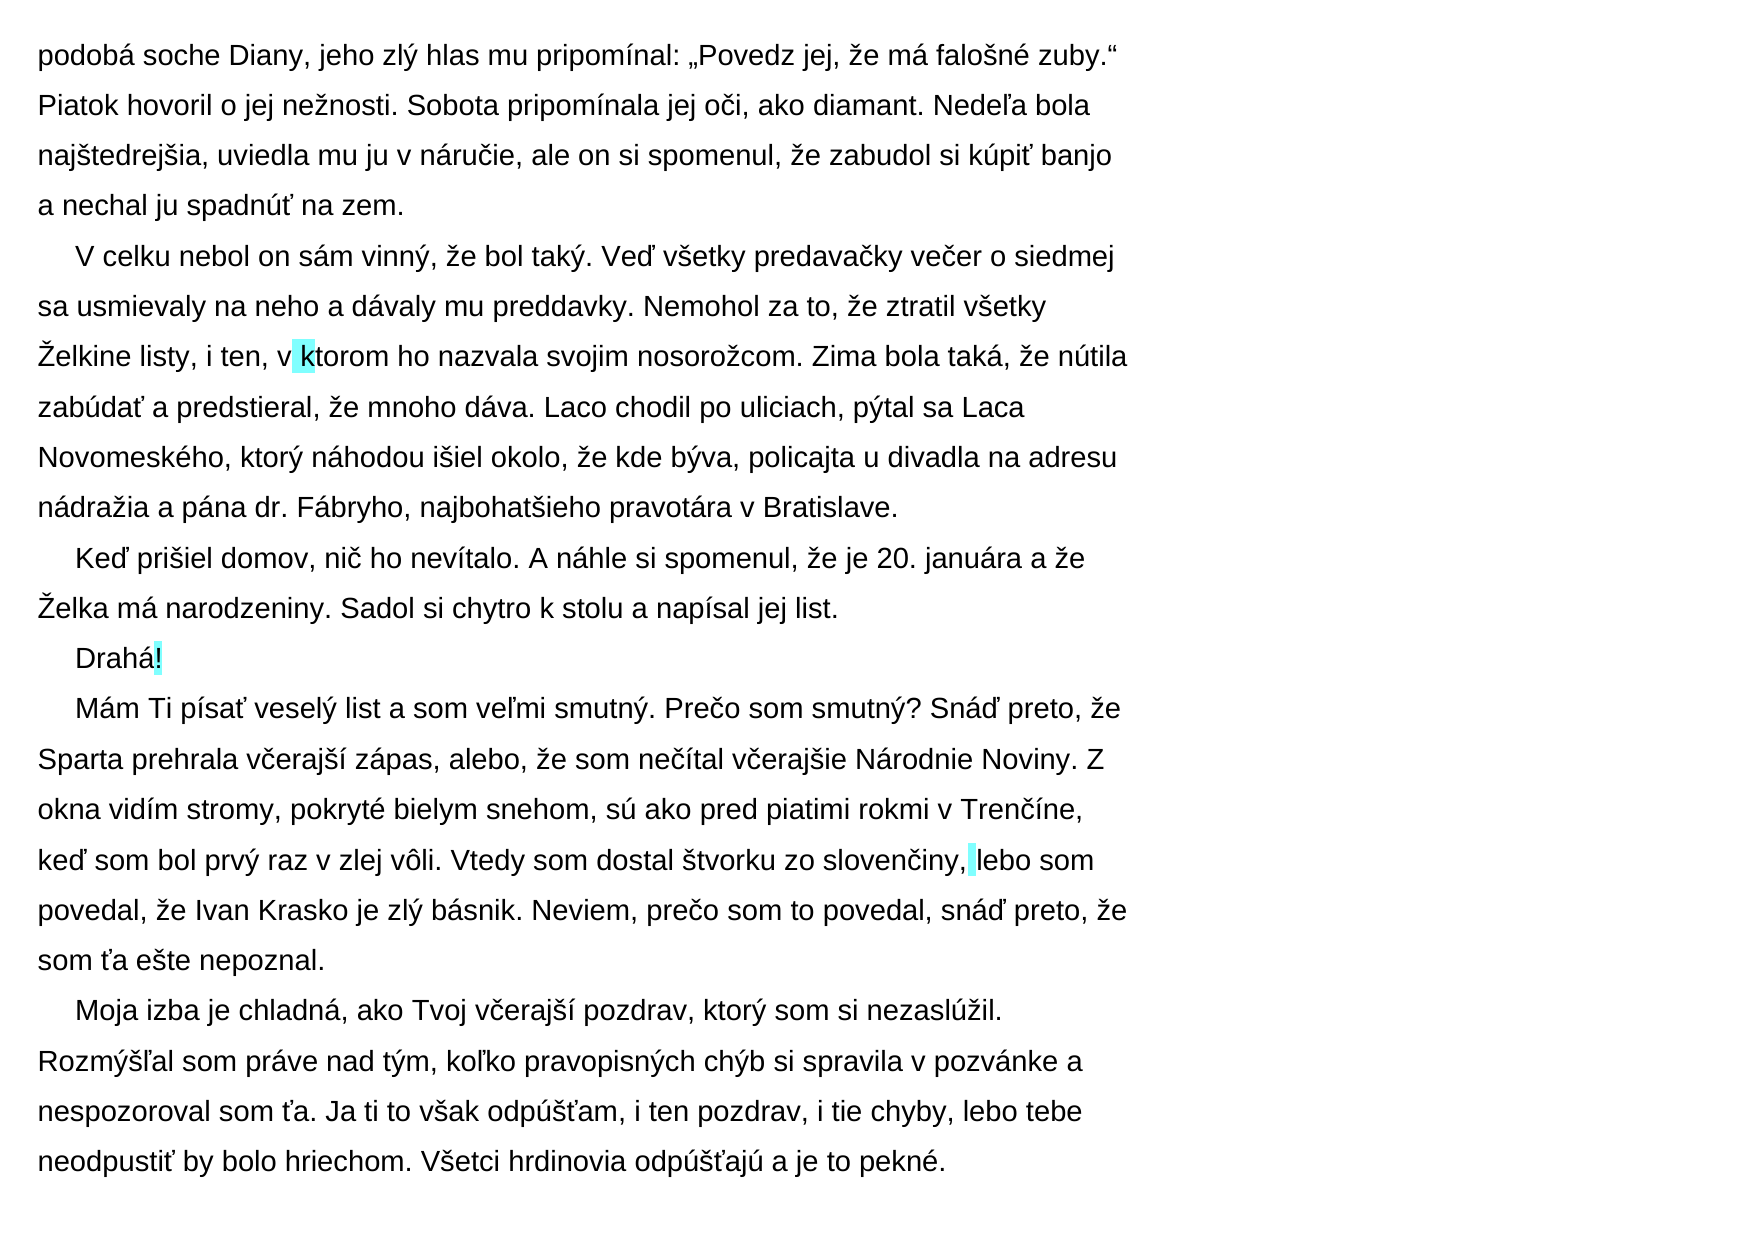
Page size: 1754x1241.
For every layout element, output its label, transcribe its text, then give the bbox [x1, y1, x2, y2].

text V celku nebol on sám vinný, že bol taký. Veď všetky predavačky večer o siedmej sa usmievaly na neho a dávaly mu preddavky. Nemohol za to, že ztratil všetky Želkine listy, i ten, v ktorom ho nazvala svojim nosorožcom. Zima bola taká, že nútila zabúdať a predstieral, že mnoho dáva. Laco chodil po uliciach, pýtal sa Laca Novomeského, ktorý náhodou išiel okolo, že kde býva, policajta u divadla na adresu nádražia a pána dr. Fábryho, najbohatšieho pravotára v Bratislave. [37, 239, 1130, 524]
text podobá soche Diany, jeho zlý hlas mu pripomínal: „Povedz jej, že má falošné zuby.“ Piatok hovoril o jej nežnosti. Sobota pripomínala jej oči, ako diamant. Nedeľa bola najštedrejšia, uviedla mu ju v náručie, ale on si spomenul, že zabudol si kúpiť banjo a nechal ju spadnúť na zem. [37, 37, 1130, 222]
text Mám Ti písať veselý list a som veľmi smutný. Prečo som smutný? Snáď preto, že Sparta prehrala včerajší zápas, alebo, že som nečítal včerajšie Národnie Noviny. Z okna vidím stromy, pokryté bielym snehom, sú ako pred piatimi rokmi v Trenčíne, keď som bol prvý raz v zlej vôli. Vtedy som dostal štvorku zo slovenčiny, lebo som povedal, že Ivan Krasko je zlý básnik. Neviem, prečo som to povedal, snáď preto, že som ťa ešte nepoznal. [37, 692, 1130, 977]
text Drahá! [37, 641, 1130, 675]
text Moja izba je chladná, ako Tvoj včerajší pozdrav, ktorý som si nezaslúžil. Rozmýšľal som práve nad tým, koľko pravopisných chýb si spravila v pozvánke a nespozoroval som ťa. Ja ti to však odpúšťam, i ten pozdrav, i tie chyby, lebo tebe neodpustiť by bolo hriechom. Všetci hrdinovia odpúšťajú a je to pekné. [37, 993, 1130, 1178]
text Keď prišiel domov, nič ho nevítalo. A náhle si spomenul, že je 20. januára a že Želka má narodzeniny. Sadol si chytro k stolu a napísal jej list. [37, 541, 1130, 624]
